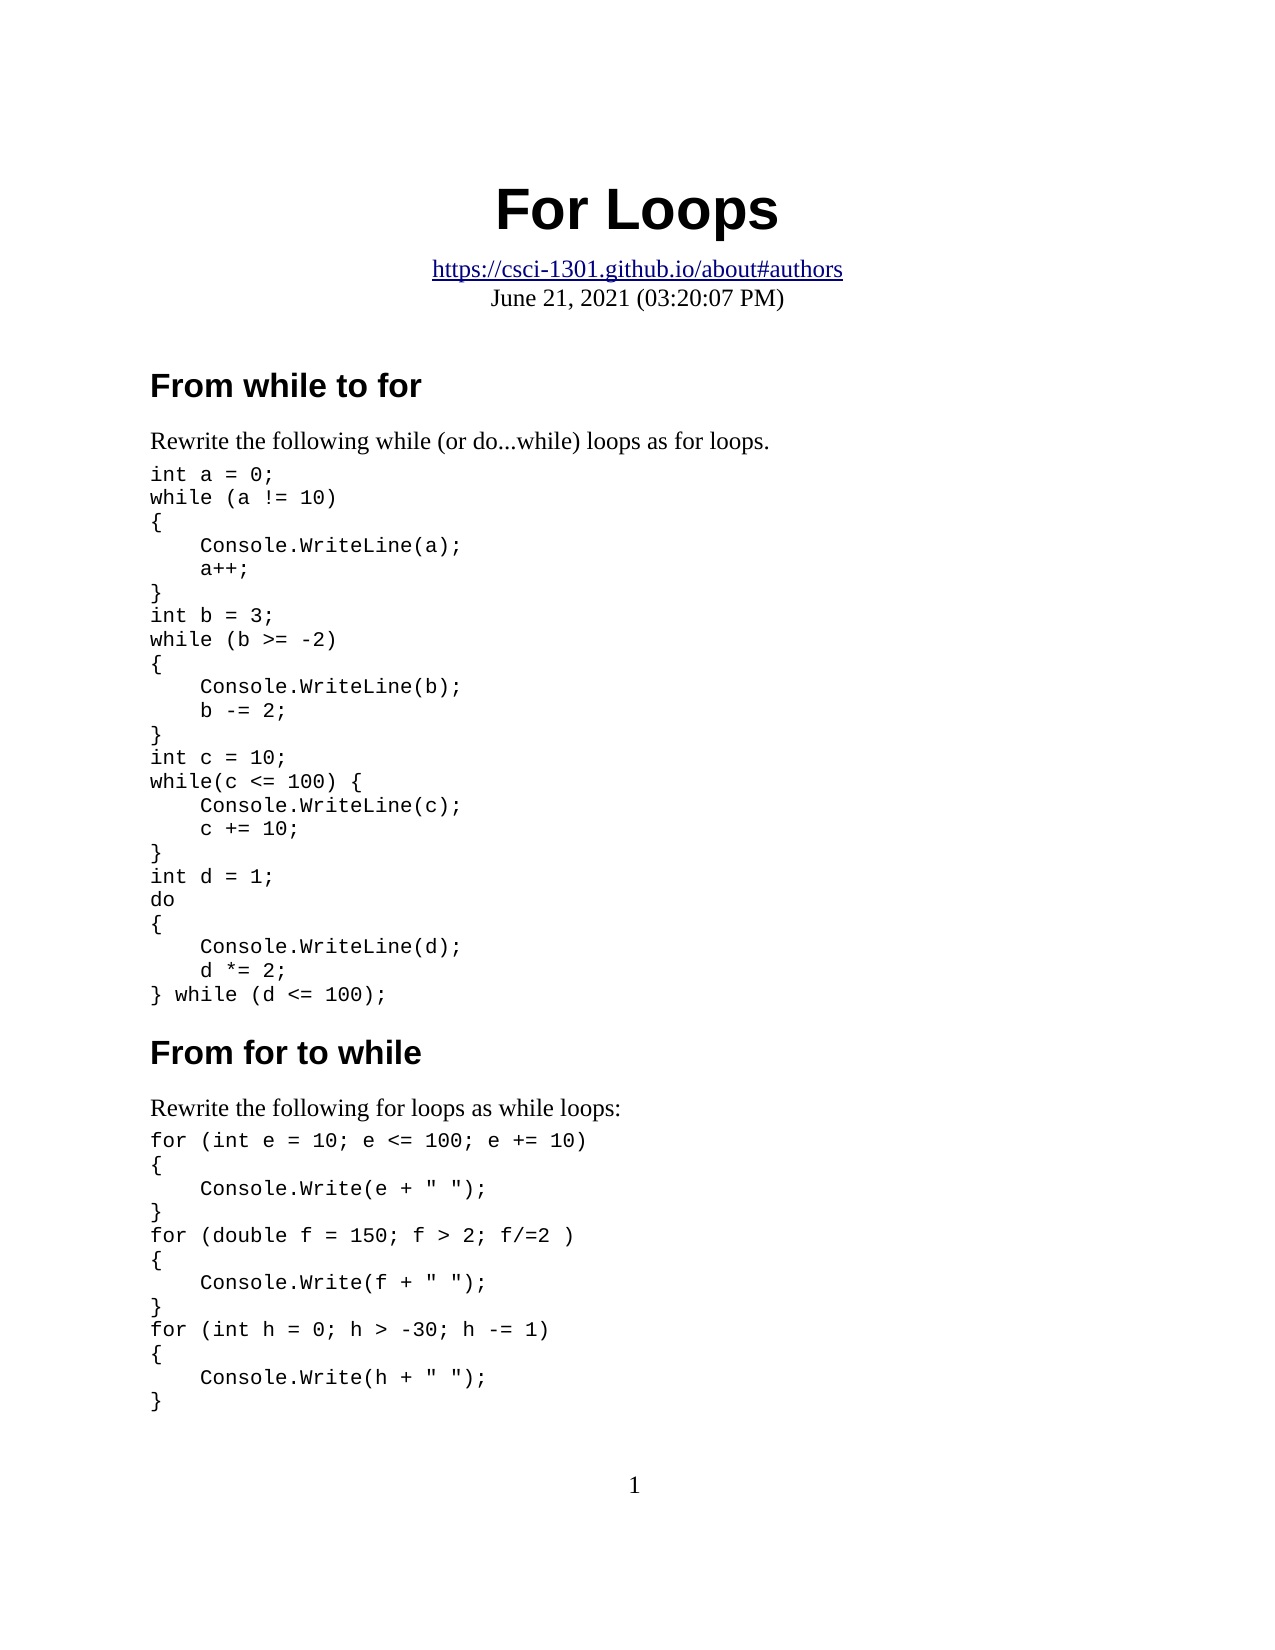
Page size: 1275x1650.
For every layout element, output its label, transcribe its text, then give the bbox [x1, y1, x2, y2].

text { [150, 511, 1125, 534]
text June 21, 2021 (03:20:07 PM) [150, 283, 1125, 312]
text { [150, 1154, 1125, 1178]
text { [150, 1248, 1125, 1272]
text for (double f = 150; f > 2; f/=2 ) [150, 1225, 1125, 1248]
text int d = 1; [150, 866, 1125, 889]
text int b = 3; [150, 606, 1125, 629]
text int a = 0; [150, 464, 1125, 487]
text { [150, 1343, 1125, 1367]
text do [150, 889, 1125, 913]
subtitle From for to while [150, 1032, 1125, 1071]
text for (int h = 0; h > -30; h -= 1) [150, 1319, 1125, 1343]
text for (int e = 10; e <= 100; e += 10) [150, 1130, 1125, 1154]
text https://csci-1301.github.io/about#authors [150, 254, 1125, 283]
text { [150, 913, 1125, 937]
text a++; [150, 558, 1125, 582]
text b -= 2; [150, 700, 1125, 724]
text Console.WriteLine(a); [150, 534, 1125, 558]
text c += 10; [150, 818, 1125, 842]
text Console.Write(f + " "); [150, 1272, 1125, 1296]
text } [150, 724, 1125, 747]
title For Loops [150, 175, 1125, 242]
text int c = 10; [150, 747, 1125, 771]
text while (a != 10) [150, 487, 1125, 511]
text Rewrite the following while (or do...while) loops as for loops. [150, 426, 1125, 455]
subtitle From while to for [150, 366, 1125, 404]
text } while (d <= 100); [150, 984, 1125, 1007]
text while(c <= 100) { [150, 771, 1125, 795]
text Console.WriteLine(b); [150, 676, 1125, 700]
text } [150, 1201, 1125, 1225]
text Console.Write(e + " "); [150, 1178, 1125, 1201]
text } [150, 1390, 1125, 1414]
text } [150, 1296, 1125, 1319]
text { [150, 653, 1125, 676]
text Console.Write(h + " "); [150, 1367, 1125, 1390]
text Console.WriteLine(c); [150, 795, 1125, 818]
text Rewrite the following for loops as while loops: [150, 1093, 1125, 1121]
text Console.WriteLine(d); [150, 937, 1125, 960]
text d *= 2; [150, 960, 1125, 984]
text while (b >= -2) [150, 629, 1125, 653]
text } [150, 842, 1125, 866]
text } [150, 582, 1125, 606]
